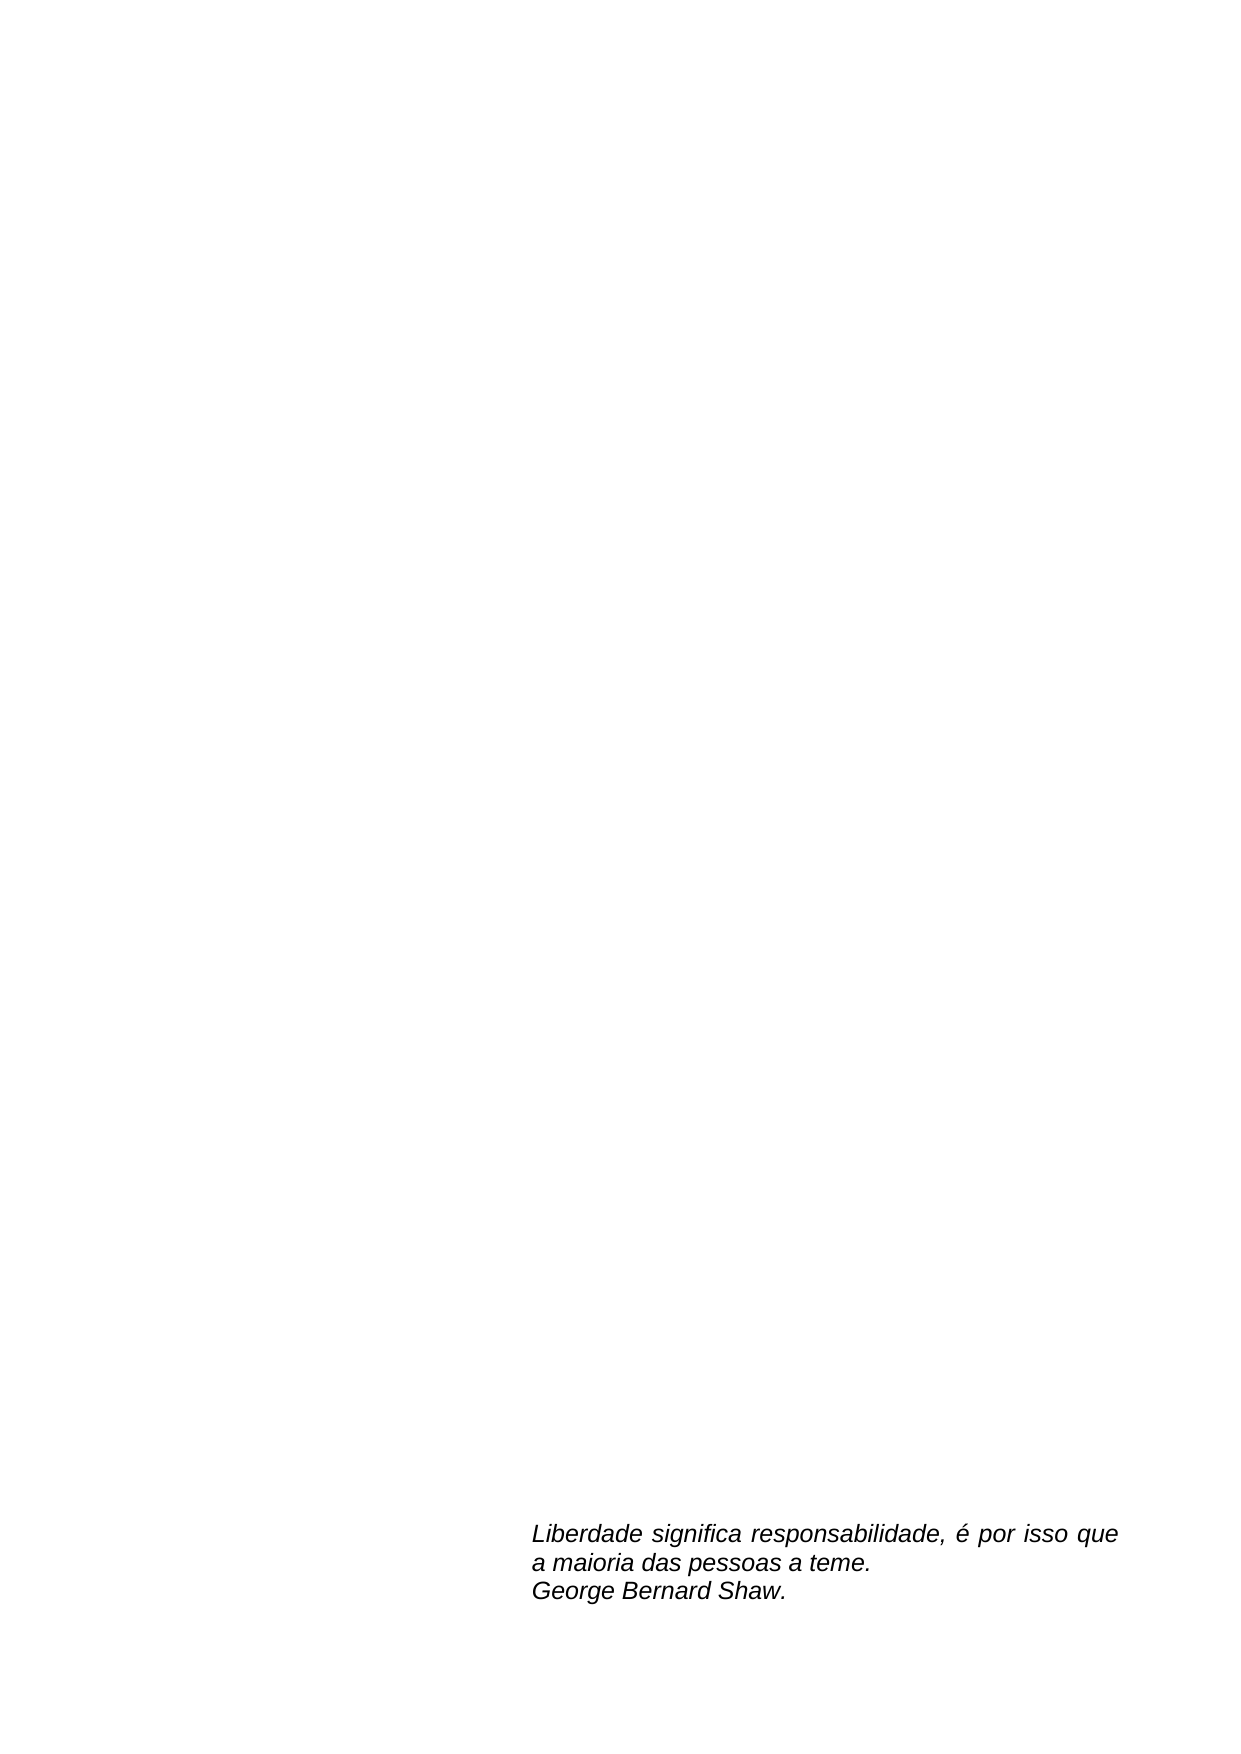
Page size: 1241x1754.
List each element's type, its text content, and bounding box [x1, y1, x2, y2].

text Liberdade significa responsabilidade, é por isso que a maioria das pessoas a teme. [532, 1519, 1122, 1576]
text George Bernard Shaw. [532, 1576, 1122, 1605]
